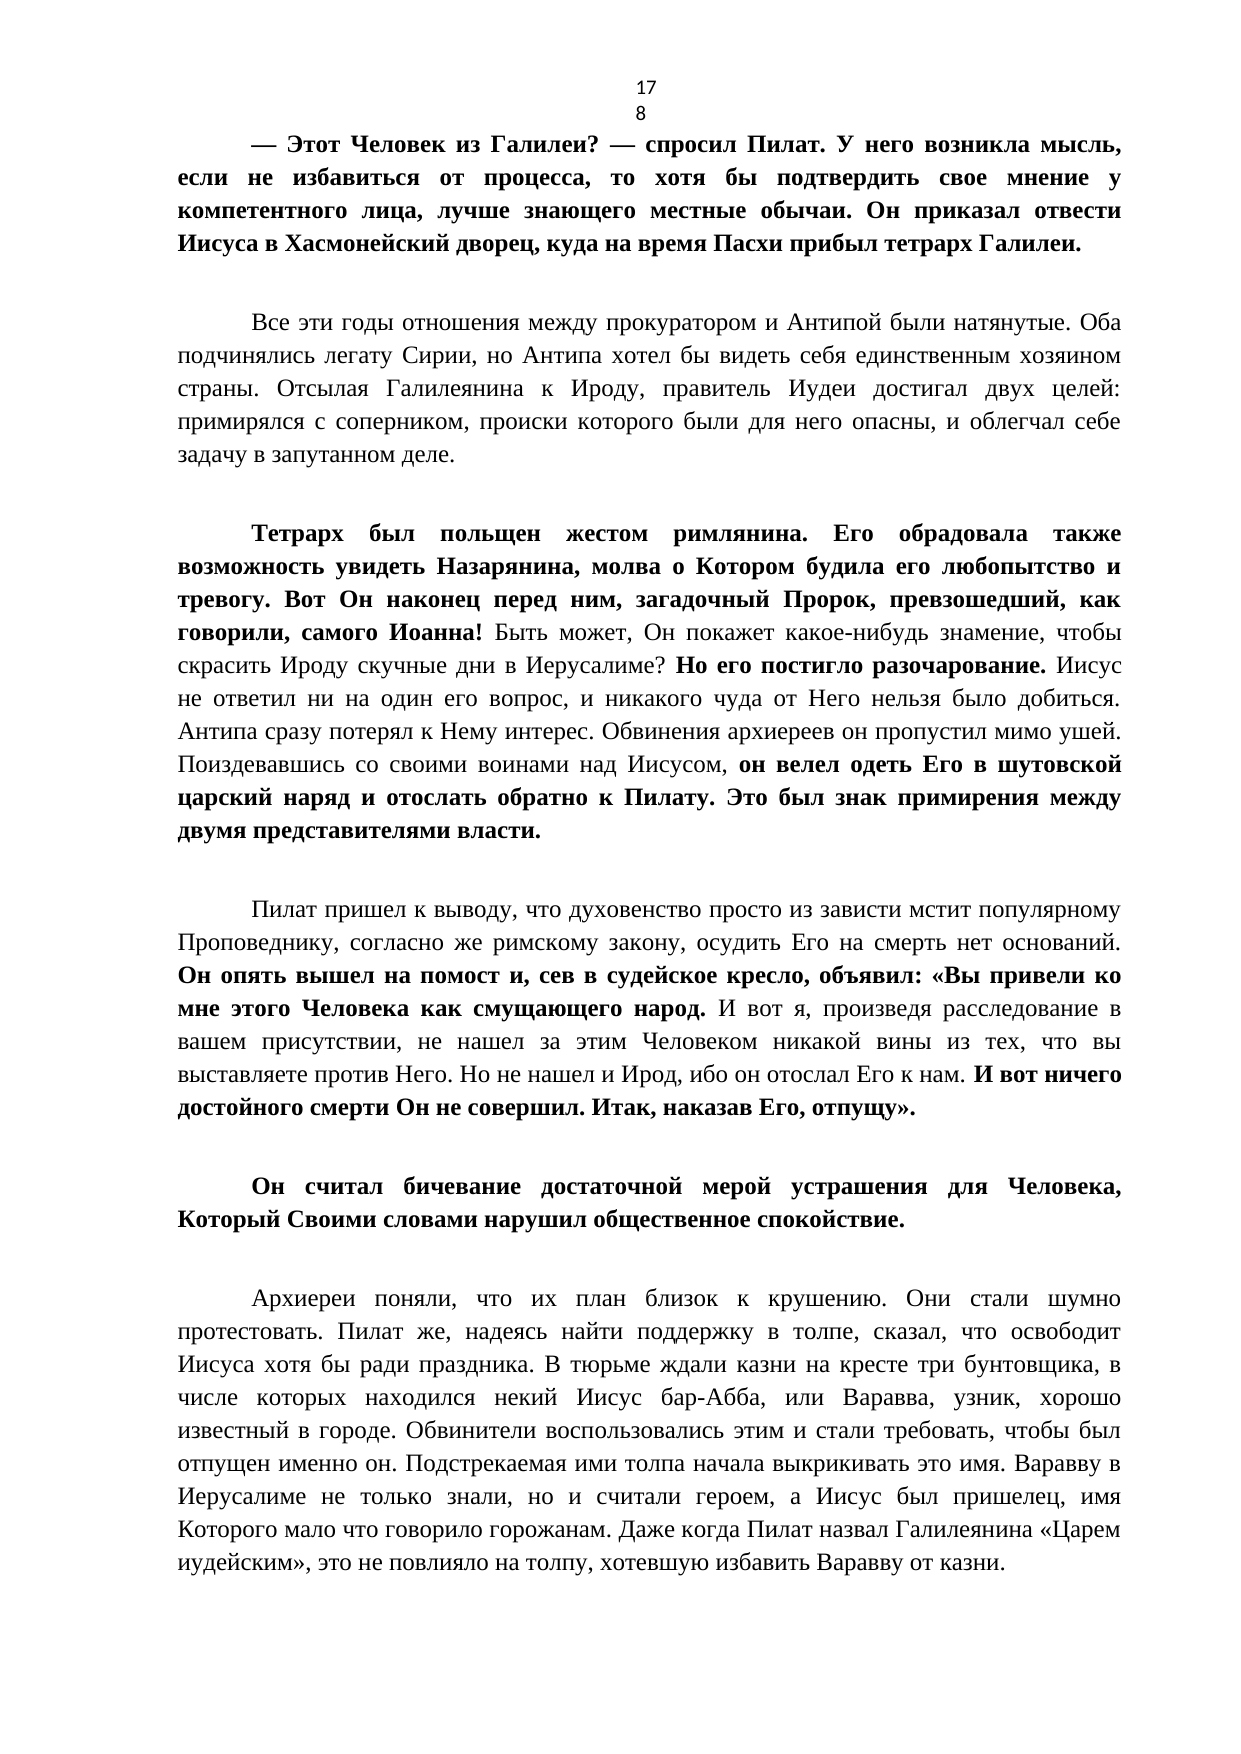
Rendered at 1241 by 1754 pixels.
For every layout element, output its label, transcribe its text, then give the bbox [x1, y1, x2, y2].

text Он считал бичевание достаточной мерой устрашения для Человека, Который Своими словами нарушил общественное спокойствие. [177, 1171, 1122, 1233]
text Все эти годы отношения между прокуратором и Антипой были натянутые. Оба подчинялись легату Сирии, но Антипа хотел бы видеть себя единственным хозяином страны. Отсылая Галилеянина к Ироду, правитель Иудеи достигал двух целей: примирялся с соперником, происки которого были для него опасны, и облегчал себе задачу в запутанном деле. [177, 307, 1122, 468]
text Тетрарх был польщен жестом римлянина. Его обрадовала также возможность увидеть Назарянина, молва о Котором будила его любопытство и тревогу. Вот Он наконец перед ним, загадочный Пророк, превзошедший, как говорили, самого Иоанна! Быть может, Он покажет какое-нибудь знамение, чтобы скрасить Ироду скучные дни в Иерусалиме? Но его постигло разочарование. Иисус не ответил ни на один его вопрос, и никакого чуда от Него нельзя было добиться. Антипа сразу потерял к Нему интерес. Обвинения архиереев он пропустил мимо ушей. Поиздевавшись со своими воинами над Иисусом, он велел одеть Его в шутовской царский наряд и отослать обратно к Пилату. Это был знак примирения между двумя представителями власти. [177, 518, 1122, 844]
text Архиереи поняли, что их план близок к крушению. Они стали шумно протестовать. Пилат же, надеясь найти поддержку в толпе, сказал, что освободит Иисуса хотя бы ради праздника. В тюрьме ждали казни на кресте три бунтовщика, в числе которых находился некий Иисус бар-Абба, или Варавва, узник, хорошо известный в городе. Обвинители воспользовались этим и стали требовать, чтобы был отпущен именно он. Подстрекаемая ими толпа начала выкрикивать это имя. Варавву в Иерусалиме не только знали, но и считали героем, а Иисус был пришелец, имя Которого мало что говорило горожанам. Даже когда Пилат назвал Галилеянина «Царем иудейским», это не повлияло на толпу, хотевшую избавить Варавву от казни. [177, 1283, 1122, 1576]
text Пилат пришел к выводу, что духовенство просто из зависти мстит популярному Проповеднику, согласно же римскому закону, осудить Его на смерть нет оснований. Он опять вышел на помост и, сев в судейское кресло, объявил: «Вы привели ко мне этого Человека как смущающего народ. И вот я, произведя расследование в вашем присутствии, не нашел за этим Человеком никакой вины из тех, что вы выставляете против Него. Но не нашел и Ирод, ибо он отослал Его к нам. И вот ничего достойного смерти Он не совершил. Итак, наказав Его, отпущу». [177, 894, 1122, 1121]
text — Этот Человек из Галилеи? — спросил Пилат. У него возникла мысль, если не избавиться от процесса, то хотя бы подтвердить свое мнение у компетентного лица, лучше знающего местные обычаи. Он приказал отвести Иисуса в Хасмонейский дворец, куда на время Пасхи прибыл тетрарх Галилеи. [177, 118, 1122, 257]
